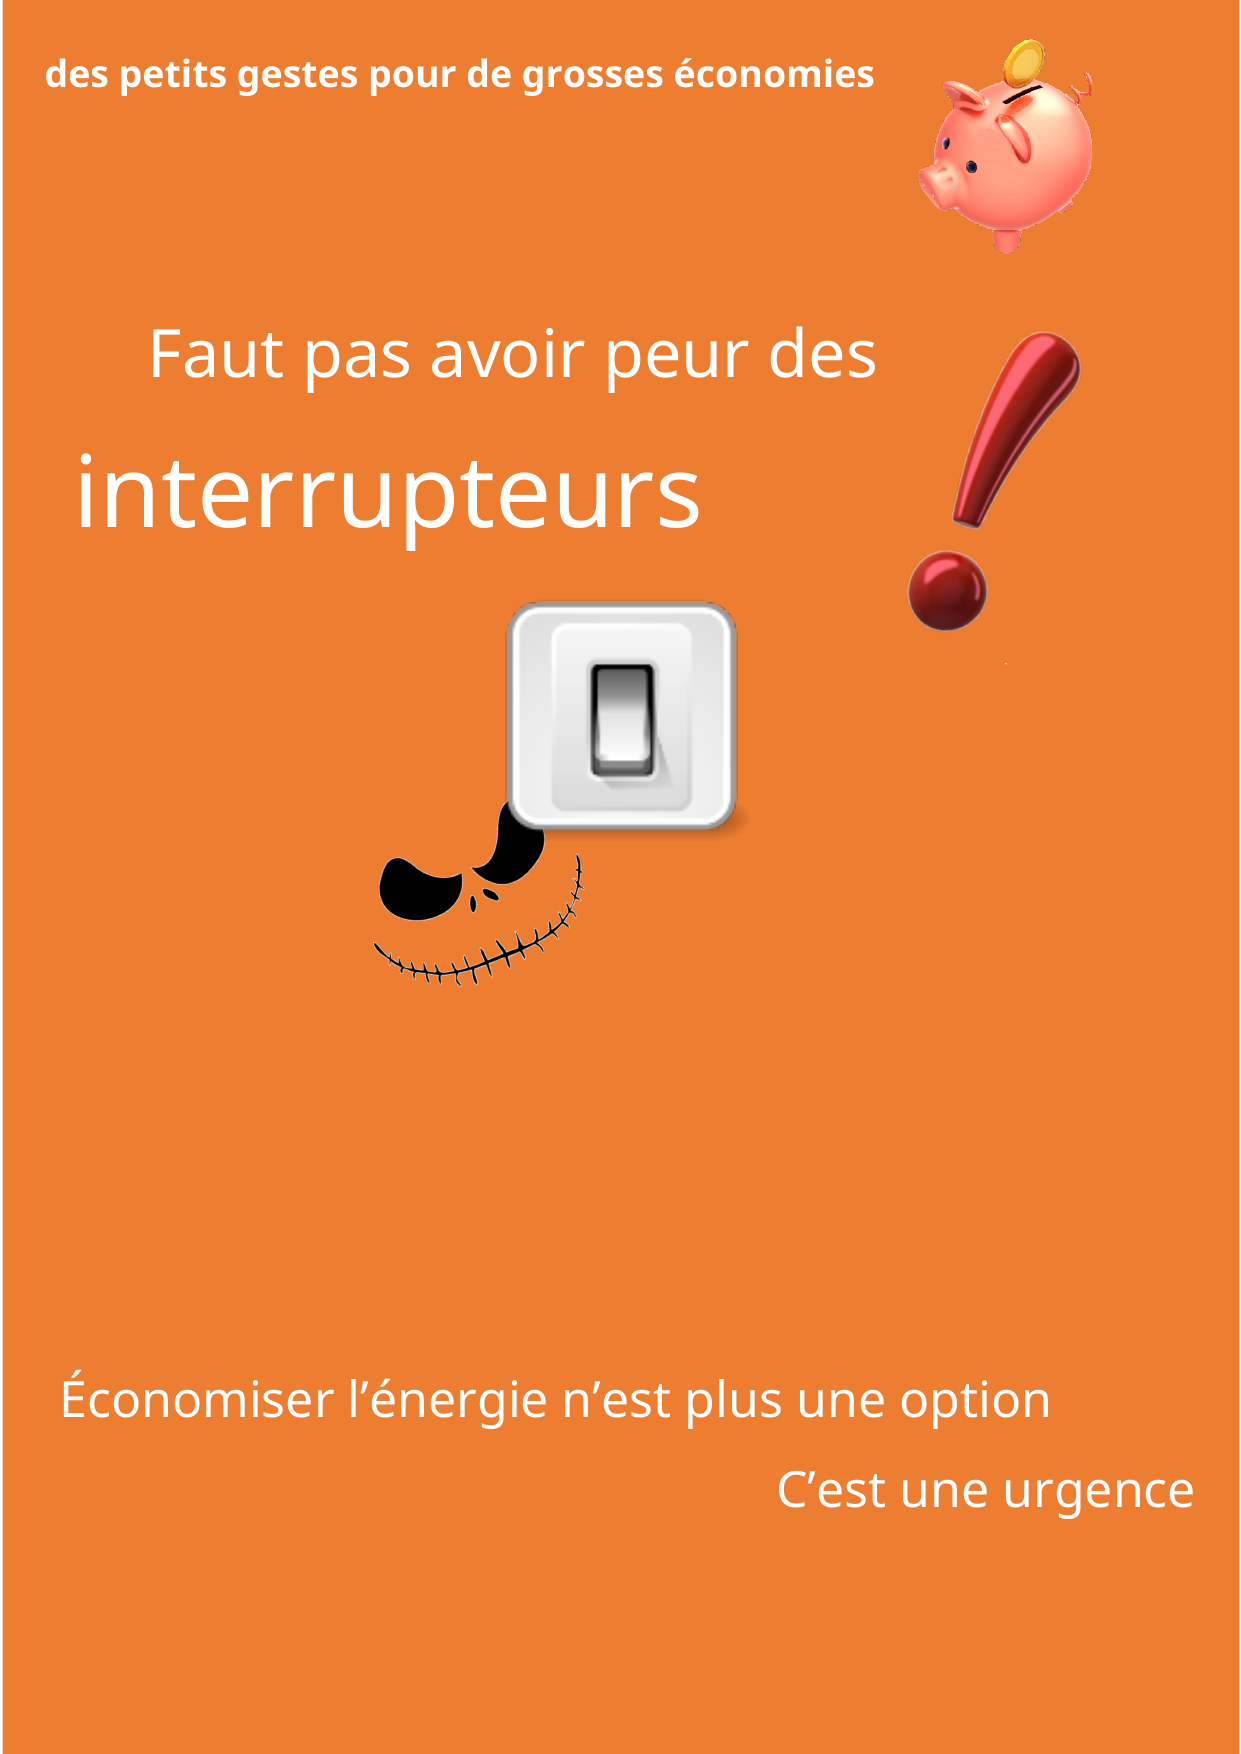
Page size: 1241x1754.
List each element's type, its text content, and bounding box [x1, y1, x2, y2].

text des petits gestes pour de grosses économies [0, 47, 1240, 98]
text C’est une urgence [0, 1454, 1196, 1522]
picture [338, 770, 613, 1028]
text Économiser l’énergie n’est plus une option [0, 1364, 1240, 1432]
picture [877, 557, 1068, 671]
picture [946, 294, 1003, 306]
picture [922, 397, 1101, 421]
text Faut pas avoir peur des [0, 306, 1240, 397]
text interrupteurs [0, 421, 1240, 557]
